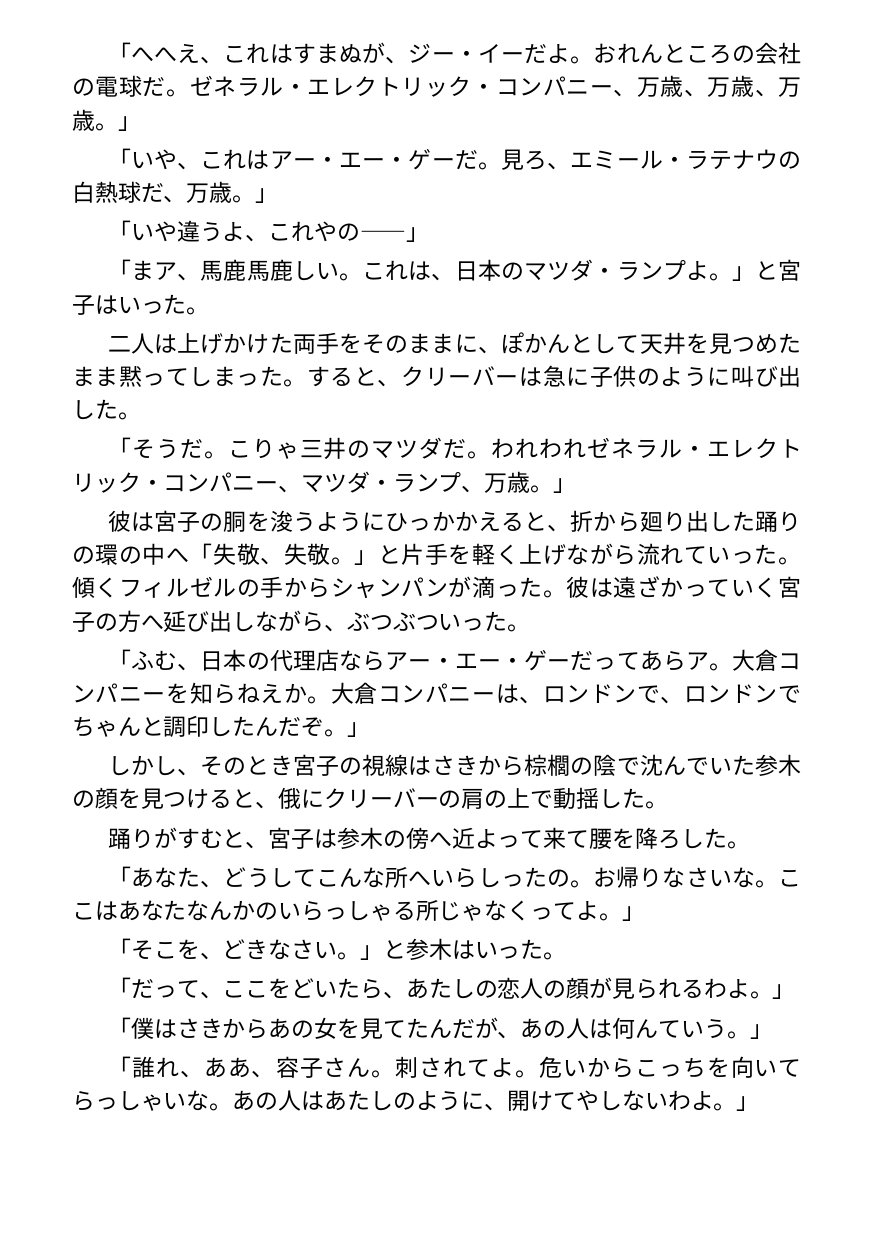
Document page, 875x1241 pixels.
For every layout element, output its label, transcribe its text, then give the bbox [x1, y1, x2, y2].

text 「へへえ、これはすまぬが、ジー・イーだよ。おれんところの会社の電球だ。ゼネラル・エレクトリック・コンパニー、万歳、万歳、万歳。」 [72, 36, 802, 136]
text 二人は上げかけた両手をそのままに、ぽかんとして天井を見つめたまま黙ってしまった。すると、クリーバーは急に子供のように叫び出した。 [72, 326, 802, 425]
text 「いや違うよ、これやの――」 [72, 214, 802, 247]
text 「あなた、どうしてこんな所へいらしったの。お帰りなさいな。ここはあなたなんかのいらっしゃる所じゃなくってよ。」 [72, 860, 802, 926]
text 「いや、これはアー・エー・ゲーだ。見ろ、エミール・ラテナウの白熱球だ、万歳。」 [72, 142, 802, 208]
text 「そこを、どきなさい。」と参木はいった。 [72, 932, 802, 965]
text 「ふむ、日本の代理店ならアー・エー・ゲーだってあらア。大倉コンパニーを知らねえか。大倉コンパニーは、ロンドンで、ロンドンでちゃんと調印したんだぞ。」 [72, 642, 802, 742]
text 「僕はさきからあの女を見てたんだが、あの人は何んていう。」 [72, 1010, 802, 1044]
text 「そうだ。こりゃ三井のマツダだ。われわれゼネラル・エレクトリック・コンパニー、マツダ・ランプ、万歳。」 [72, 431, 802, 498]
text しかし、そのとき宮子の視線はさきから棕櫚の陰で沈んでいた参木の顔を見つけると、俄にクリーバーの肩の上で動揺した。 [72, 748, 802, 814]
text 「まア、馬鹿馬鹿しい。これは、日本のマツダ・ランプよ。」と宮子はいった。 [72, 253, 802, 320]
text 踊りがすむと、宮子は参木の傍へ近よって来て腰を降ろした。 [72, 821, 802, 854]
text 「だって、ここをどいたら、あたしの恋人の顔が見られるわよ。」 [72, 971, 802, 1004]
text 「誰れ、ああ、容子さん。刺されてよ。危いからこっちを向いてらっしゃいな。あの人はあたしのように、開けてやしないわよ。」 [72, 1049, 802, 1116]
text 彼は宮子の胴を浚うようにひっかかえると、折から廻り出した踊りの環の中へ「失敬、失敬。」と片手を軽く上げながら流れていった。傾くフィルゼルの手からシャンパンが滴った。彼は遠ざかっていく宮子の方へ延び出しながら、ぶつぶついった。 [72, 504, 802, 637]
